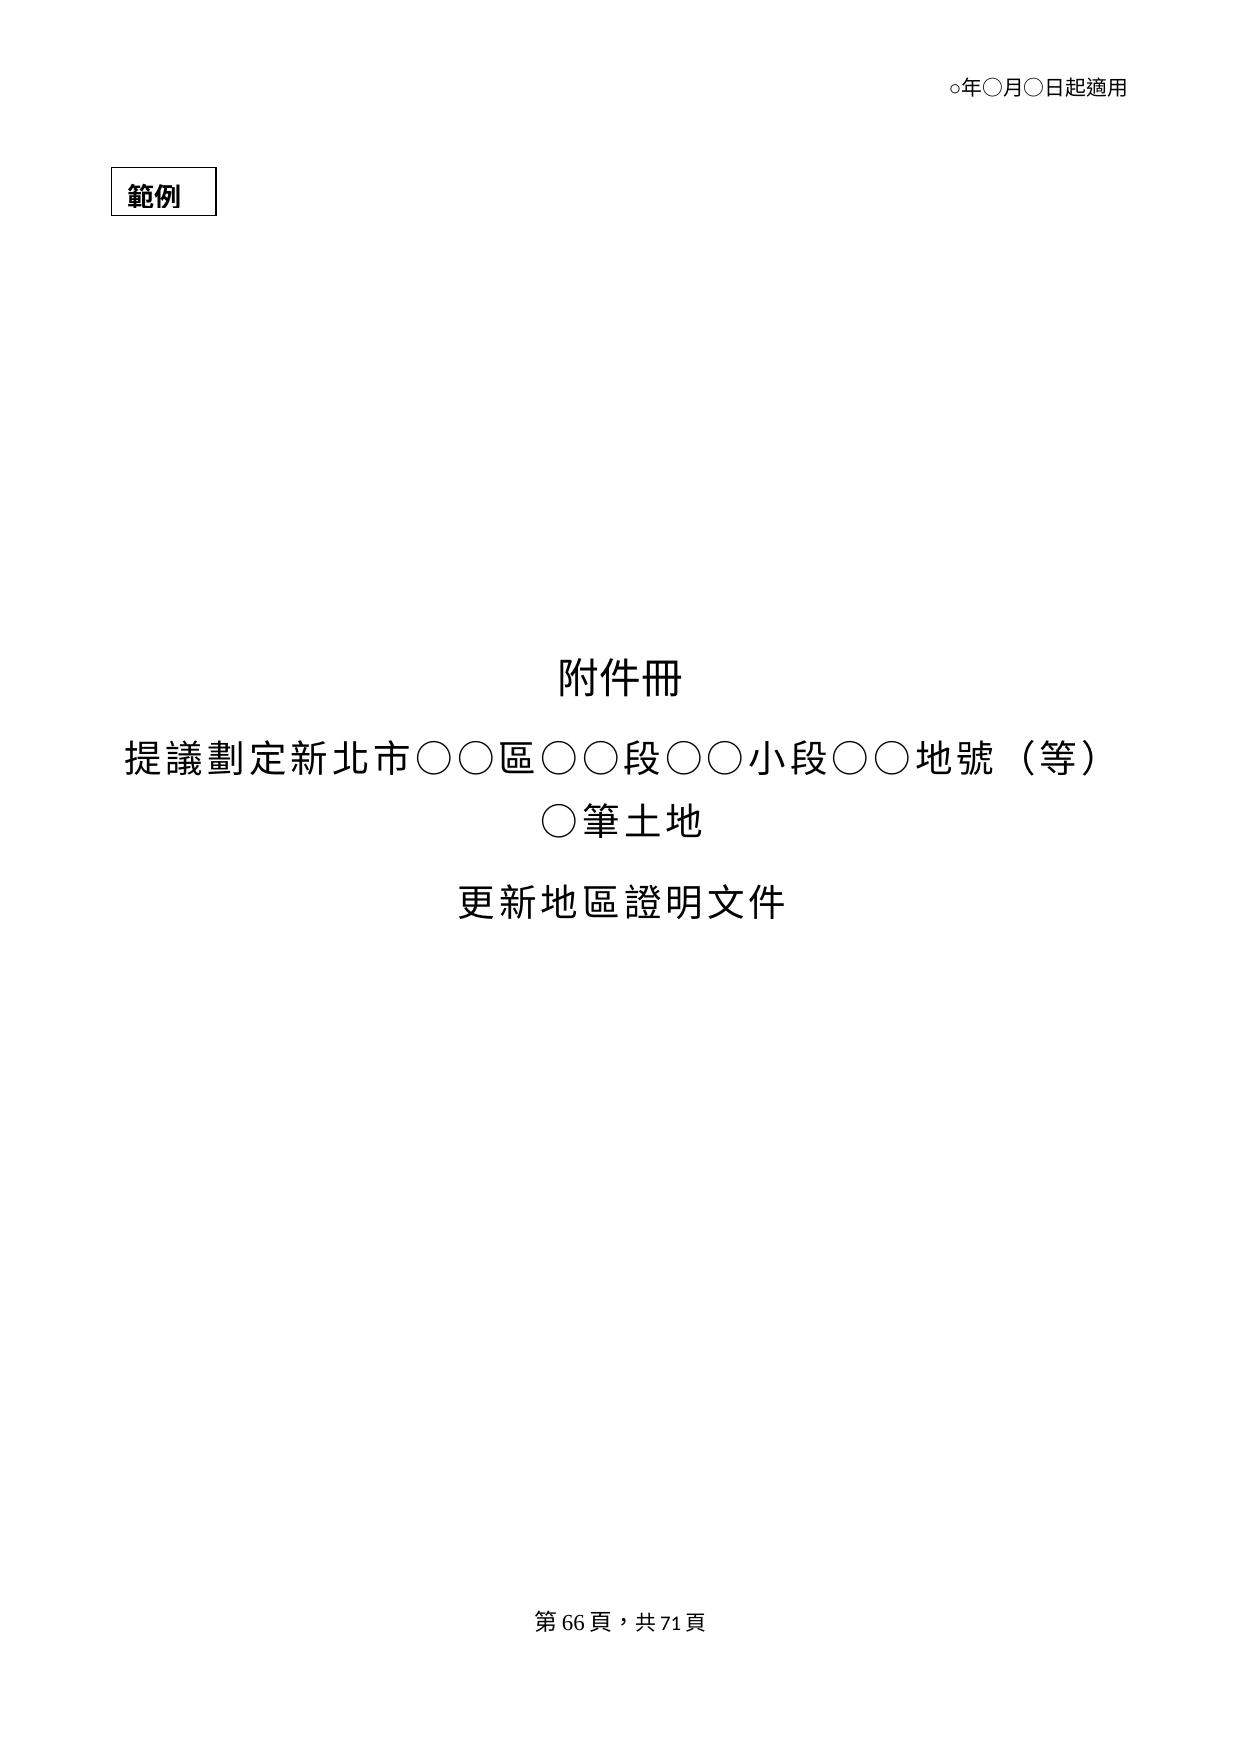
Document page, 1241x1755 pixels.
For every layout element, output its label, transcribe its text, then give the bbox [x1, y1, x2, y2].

text 附件冊 [115, 633, 1125, 696]
text 提議劃定新北市○○區○○段○○小段○○地號（等）○筆土地 [115, 714, 1129, 839]
text 更新地區證明文件 [115, 858, 1129, 921]
text 範例2 [127, 176, 200, 207]
